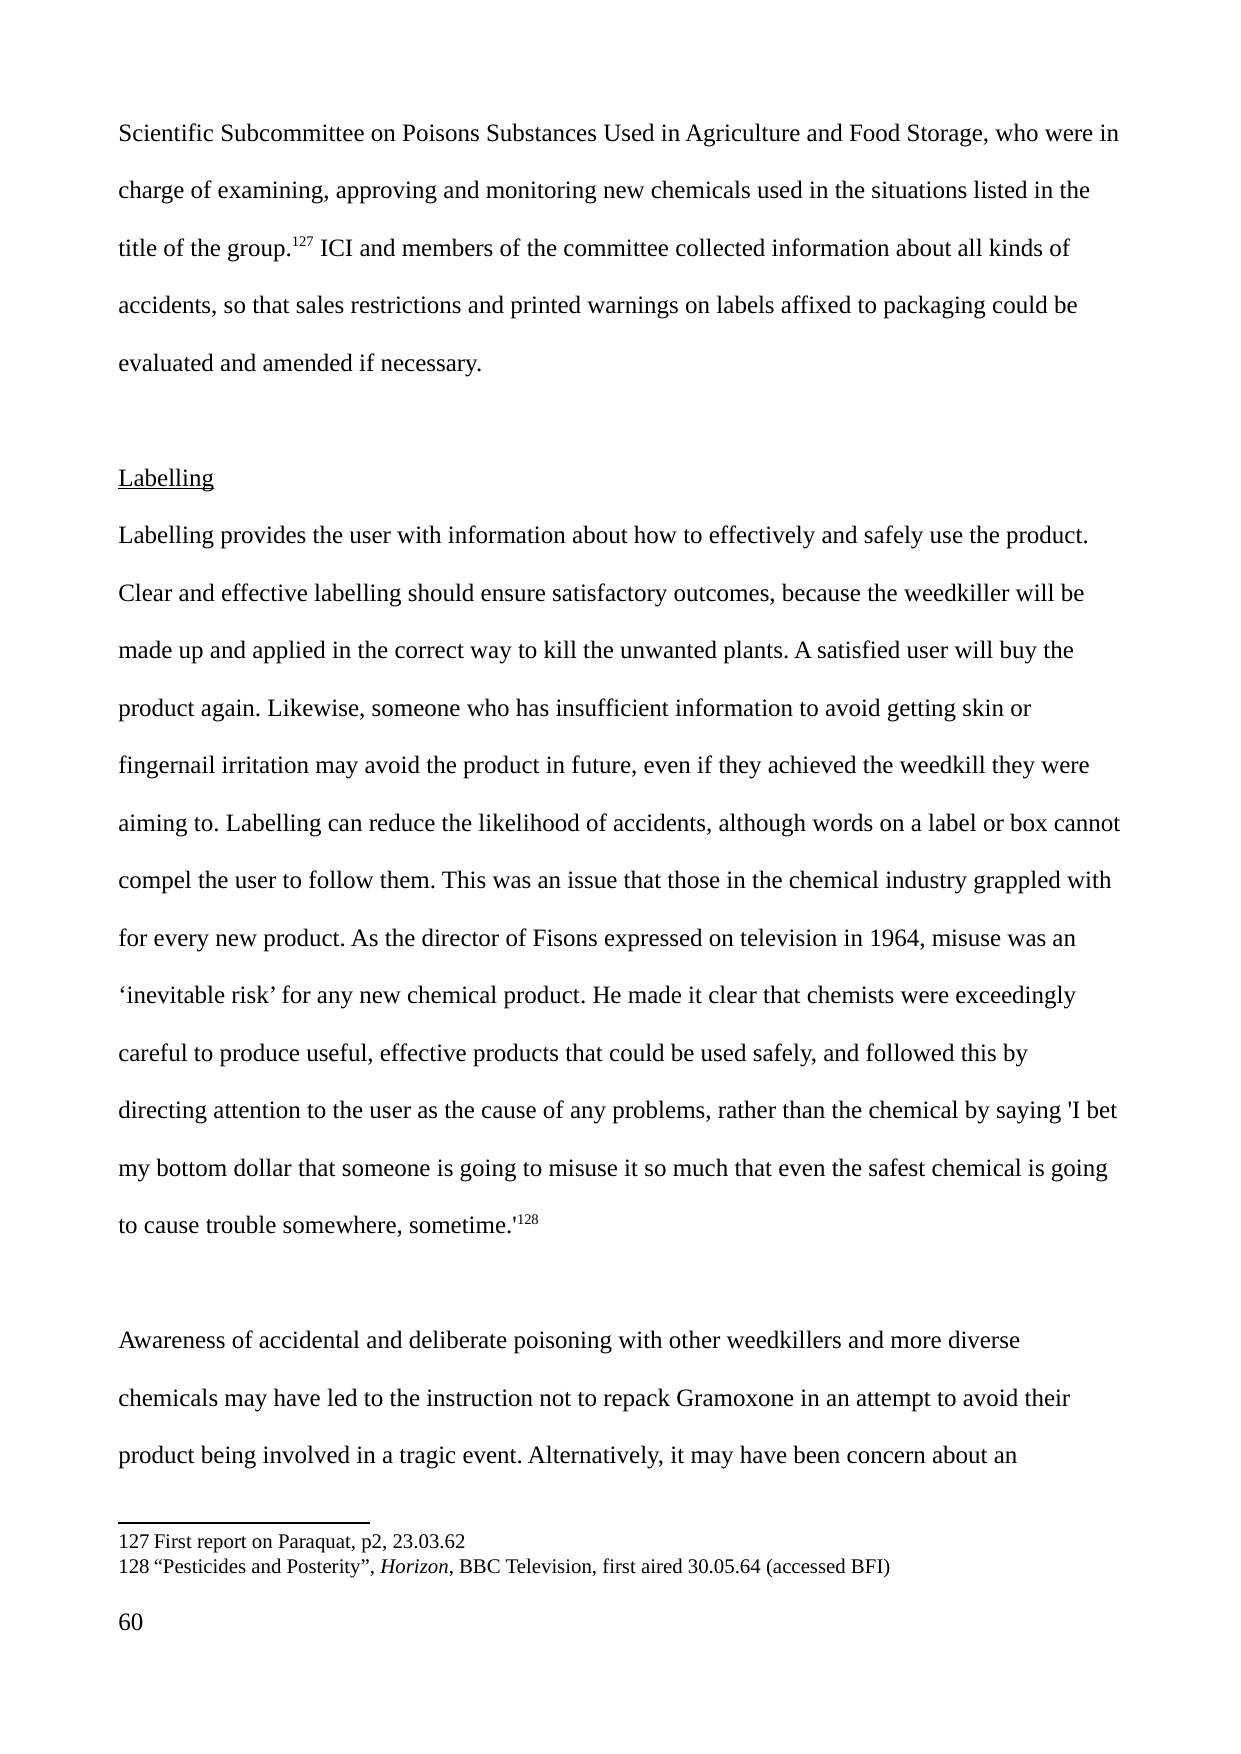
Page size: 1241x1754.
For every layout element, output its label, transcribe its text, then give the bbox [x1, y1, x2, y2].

text Scientific Subcommittee on Poisons Substances Used in Agriculture and Food Storage, who were in charge of examining, approving and monitoring new chemicals used in the situations listed in the title of the group. ICI and members of the committee collected information about all kinds of accidents, so that sales restrictions and printed warnings on labels affixed to packaging could be evaluated and amended if necessary. [118, 118, 1122, 377]
text “Pesticides and Posterity”, Horizon, BBC Television, first aired 30.05.64 (accessed BFI) [118, 1553, 1122, 1578]
text Labelling [118, 463, 1122, 492]
text Awareness of accidental and deliberate poisoning with other weedkillers and more diverse chemicals may have led to the instruction not to repack Gramoxone in an attempt to avoid their product being involved in a tragic event. Alternatively, it may have been concern about an [118, 1326, 1122, 1469]
text Labelling provides the user with information about how to effectively and safely use the product. Clear and effective labelling should ensure satisfactory outcomes, because the weedkiller will be made up and applied in the correct way to kill the unwanted plants. A satisfied user will buy the product again. Likewise, someone who has insufficient information to avoid getting skin or fingernail irritation may avoid the product in future, even if they achieved the weedkill they were aiming to. Labelling can reduce the likelihood of accidents, although words on a label or box cannot compel the user to follow them. This was an issue that those in the chemical industry grappled with for every new product. As the director of Fisons expressed on television in 1964, misuse was an ‘inevitable risk’ for any new chemical product. He made it clear that chemists were exceedingly careful to produce useful, effective products that could be used safely, and followed this by directing attention to the user as the cause of any problems, rather than the chemical by saying 'I bet my bottom dollar that someone is going to misuse it so much that even the safest chemical is going to cause trouble somewhere, sometime.' [118, 521, 1122, 1239]
text First report on Paraquat, p2, 23.03.62 [118, 1529, 1122, 1553]
